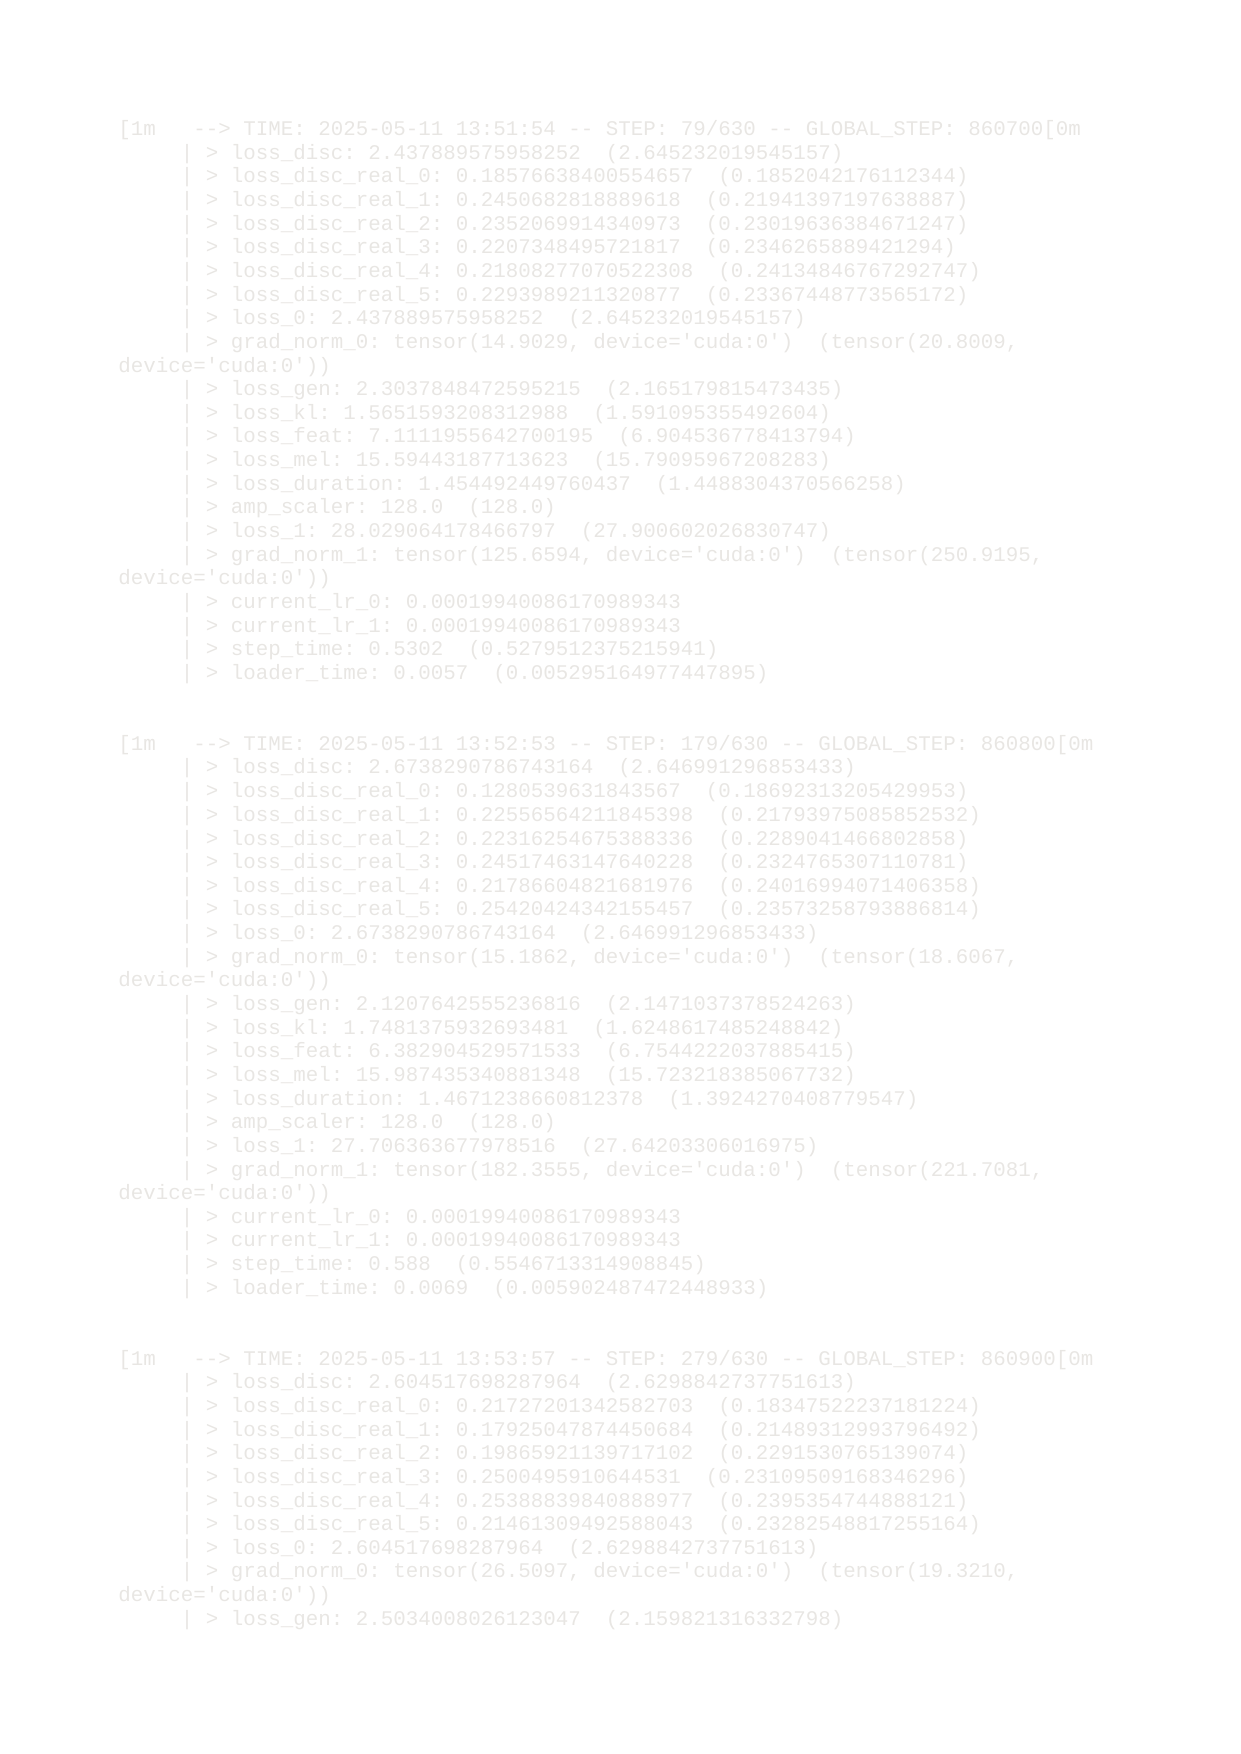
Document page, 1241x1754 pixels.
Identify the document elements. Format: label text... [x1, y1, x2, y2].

text | > loss_kl: 1.7481375932693481 (1.6248617485248842) [118, 1017, 1122, 1040]
text | > loss_0: 2.6738290786743164 (2.646991296853433) [118, 922, 1122, 946]
text | > loss_disc_real_5: 0.2293989211320877 (0.23367448773565172) [118, 284, 1122, 307]
text | > loss_disc_real_1: 0.2450682818889618 (0.21941397197638887) [118, 189, 1122, 213]
text | > loss_0: 2.604517698287964 (2.6298842737751613) [118, 1537, 1122, 1561]
text | > loss_disc_real_1: 0.17925047874450684 (0.21489312993796492) [118, 1419, 1122, 1442]
text | > grad_norm_0: tensor(15.1862, device='cuda:0') (tensor(18.6067, device='cuda:0')) [118, 946, 1122, 993]
text | > loss_gen: 2.3037848472595215 (2.165179815473435) [118, 378, 1122, 402]
text | > loss_feat: 7.1111955642700195 (6.904536778413794) [118, 426, 1122, 449]
text | > grad_norm_1: tensor(125.6594, device='cuda:0') (tensor(250.9195, device='cuda:0')) [118, 544, 1122, 591]
text [1m --> TIME: 2025-05-11 13:51:54 -- STEP: 79/630 -- GLOBAL_STEP: 860700[0m [118, 118, 1122, 142]
text | > current_lr_0: 0.00019940086170989343 [118, 1206, 1122, 1229]
text | > grad_norm_0: tensor(14.9029, device='cuda:0') (tensor(20.8009, device='cuda:0')) [118, 331, 1122, 378]
text | > loss_mel: 15.987435340881348 (15.723218385067732) [118, 1064, 1122, 1088]
text | > loss_disc_real_3: 0.2207348495721817 (0.2346265889421294) [118, 236, 1122, 260]
text | > loss_disc_real_4: 0.21786604821681976 (0.24016994071406358) [118, 875, 1122, 898]
text | > loss_disc: 2.604517698287964 (2.6298842737751613) [118, 1371, 1122, 1395]
text | > loss_1: 27.706363677978516 (27.64203306016975) [118, 1135, 1122, 1158]
text | > loss_duration: 1.4671238660812378 (1.3924270408779547) [118, 1088, 1122, 1111]
text | > loss_kl: 1.5651593208312988 (1.591095355492604) [118, 402, 1122, 426]
text | > loss_disc_real_2: 0.22316254675388336 (0.2289041466802858) [118, 827, 1122, 851]
text | > current_lr_1: 0.00019940086170989343 [118, 1229, 1122, 1253]
text | > loss_gen: 2.5034008026123047 (2.159821316332798) [118, 1608, 1122, 1631]
text | > grad_norm_1: tensor(182.3555, device='cuda:0') (tensor(221.7081, device='cuda:0')) [118, 1158, 1122, 1206]
text | > loss_disc_real_2: 0.2352069914340973 (0.23019636384671247) [118, 213, 1122, 236]
text | > grad_norm_0: tensor(26.5097, device='cuda:0') (tensor(19.3210, device='cuda:0')) [118, 1561, 1122, 1608]
text [1m --> TIME: 2025-05-11 13:52:53 -- STEP: 179/630 -- GLOBAL_STEP: 860800[0m [118, 733, 1122, 757]
text | > loader_time: 0.0057 (0.005295164977447895) [118, 662, 1122, 686]
text | > loss_disc_real_4: 0.25388839840888977 (0.2395354744888121) [118, 1489, 1122, 1513]
text | > loss_disc_real_3: 0.2500495910644531 (0.23109509168346296) [118, 1466, 1122, 1489]
text | > loss_disc_real_5: 0.25420424342155457 (0.23573258793886814) [118, 898, 1122, 922]
text | > current_lr_0: 0.00019940086170989343 [118, 591, 1122, 615]
text | > amp_scaler: 128.0 (128.0) [118, 1111, 1122, 1135]
text | > loss_disc_real_0: 0.18576638400554657 (0.1852042176112344) [118, 165, 1122, 189]
text | > loss_disc_real_3: 0.24517463147640228 (0.2324765307110781) [118, 851, 1122, 875]
text | > loss_disc_real_4: 0.21808277070522308 (0.24134846767292747) [118, 260, 1122, 284]
text | > step_time: 0.5302 (0.5279512375215941) [118, 638, 1122, 662]
text | > loss_disc_real_2: 0.19865921139717102 (0.2291530765139074) [118, 1442, 1122, 1466]
text | > loss_gen: 2.1207642555236816 (2.1471037378524263) [118, 993, 1122, 1017]
text | > loss_disc_real_0: 0.21727201342582703 (0.18347522237181224) [118, 1395, 1122, 1419]
text | > loss_disc: 2.6738290786743164 (2.646991296853433) [118, 757, 1122, 780]
text | > loss_disc_real_0: 0.1280539631843567 (0.18692313205429953) [118, 780, 1122, 804]
text | > loader_time: 0.0069 (0.005902487472448933) [118, 1277, 1122, 1300]
text | > step_time: 0.588 (0.5546713314908845) [118, 1253, 1122, 1277]
text [1m --> TIME: 2025-05-11 13:53:57 -- STEP: 279/630 -- GLOBAL_STEP: 860900[0m [118, 1348, 1122, 1371]
text | > loss_duration: 1.454492449760437 (1.4488304370566258) [118, 473, 1122, 496]
text | > loss_feat: 6.382904529571533 (6.7544222037885415) [118, 1040, 1122, 1064]
text | > loss_disc: 2.437889575958252 (2.645232019545157) [118, 142, 1122, 165]
text | > loss_0: 2.437889575958252 (2.645232019545157) [118, 307, 1122, 331]
text | > loss_1: 28.029064178466797 (27.900602026830747) [118, 520, 1122, 544]
text | > loss_mel: 15.59443187713623 (15.79095967208283) [118, 449, 1122, 473]
text | > amp_scaler: 128.0 (128.0) [118, 496, 1122, 520]
text | > loss_disc_real_1: 0.22556564211845398 (0.21793975085852532) [118, 804, 1122, 827]
text | > loss_disc_real_5: 0.21461309492588043 (0.23282548817255164) [118, 1513, 1122, 1537]
text | > current_lr_1: 0.00019940086170989343 [118, 615, 1122, 638]
